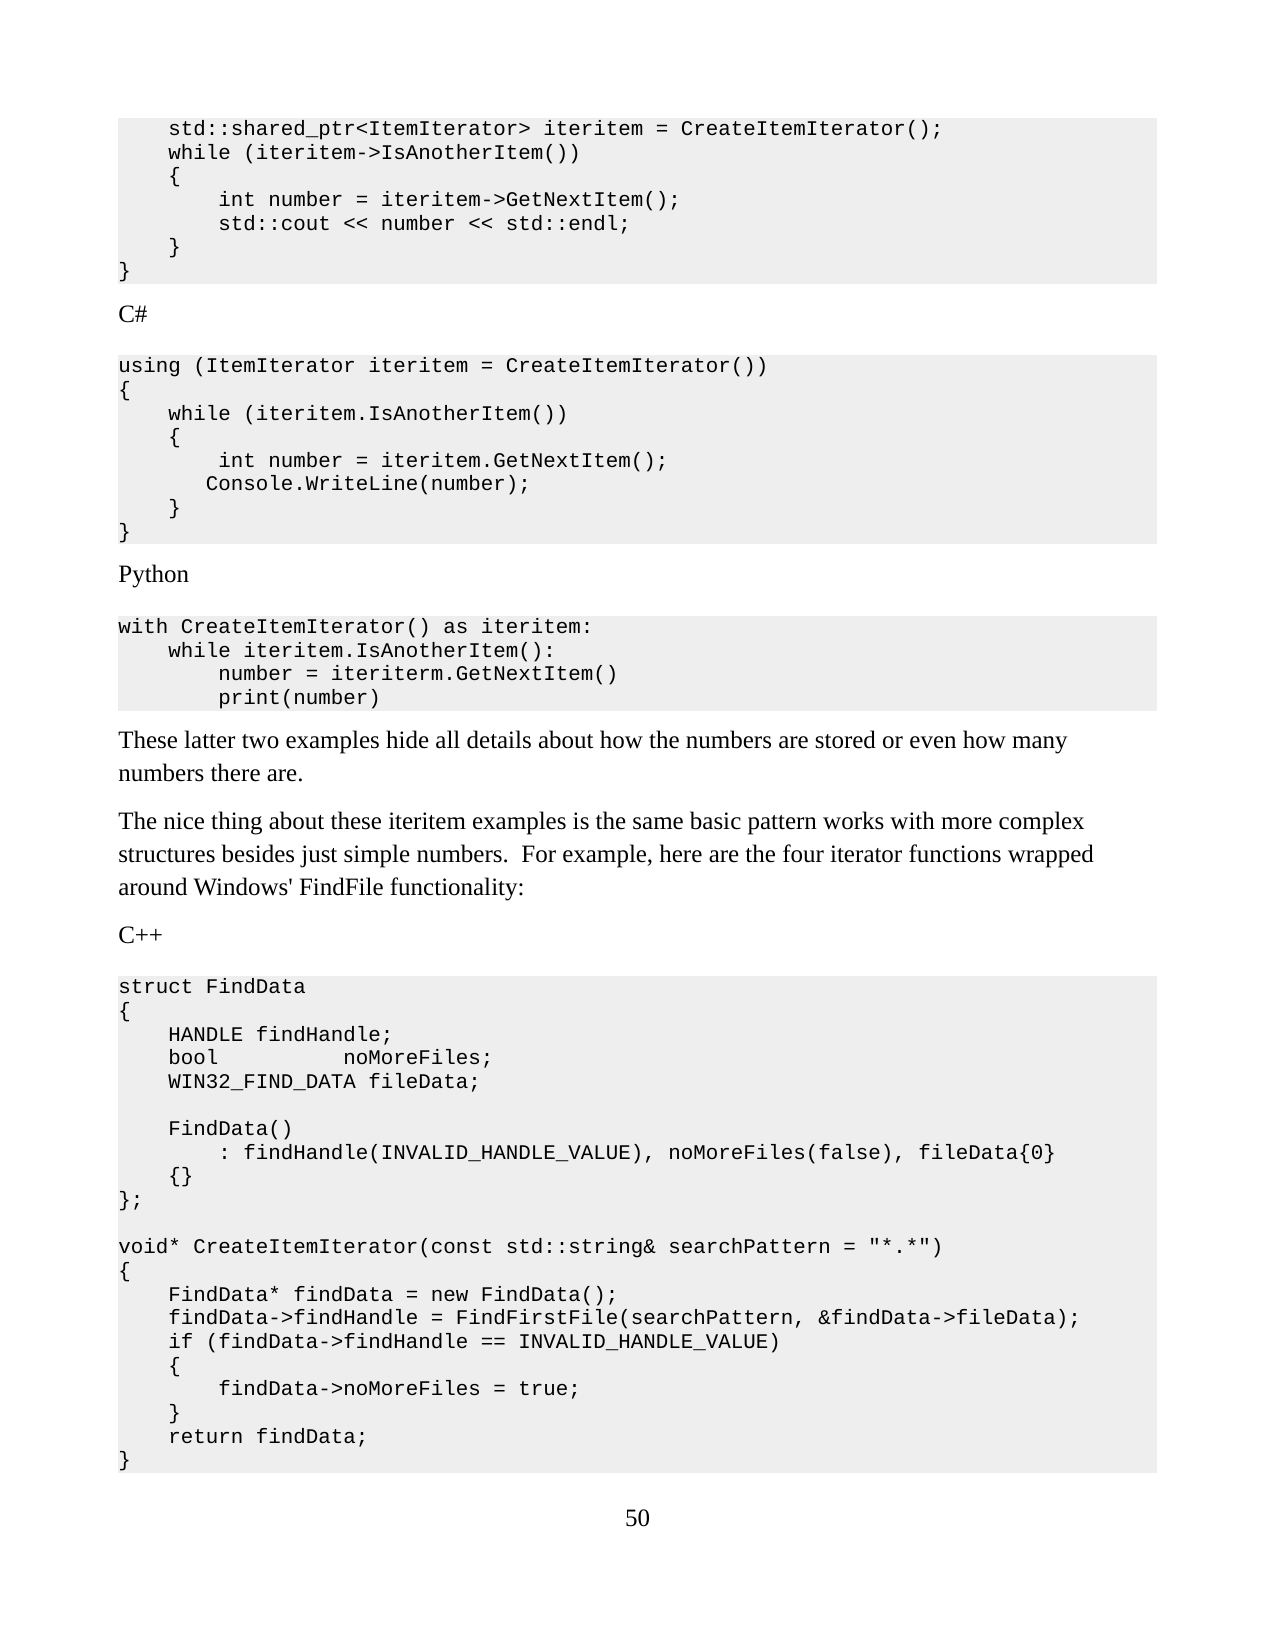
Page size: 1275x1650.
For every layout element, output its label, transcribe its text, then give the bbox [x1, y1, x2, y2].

text { [118, 1000, 1157, 1024]
text while (iteritem.IsAnotherItem()) [118, 402, 1157, 426]
text int number = iteritem->GetNextItem(); [118, 189, 1157, 213]
text These latter two examples hide all details about how the numbers are stored or even how many numbers there are. [118, 726, 1157, 787]
text C# [118, 299, 1157, 327]
text The nice thing about these iteritem examples is the same basic pattern works with more complex structures besides just simple numbers. For example, here are the four iterator functions wrapped around Windows' FindFile functionality: [118, 806, 1157, 901]
text struct FindData [118, 976, 1157, 1000]
text } [118, 236, 1157, 260]
text C++ [118, 920, 1157, 948]
text findData->findHandle = FindFirstFile(searchPattern, &findData->fileData); [118, 1307, 1157, 1331]
text HANDLE findHandle; [118, 1024, 1157, 1047]
text } [118, 1402, 1157, 1426]
text std::cout << number << std::endl; [118, 213, 1157, 236]
text { [118, 1355, 1157, 1378]
text while (iteritem->IsAnotherItem()) [118, 142, 1157, 165]
text } [118, 260, 1157, 284]
text with CreateItemIterator() as iteritem: [118, 616, 1157, 639]
text WIN32_FIND_DATA fileData; [118, 1071, 1157, 1094]
text Python [118, 559, 1157, 588]
text void* CreateItemIterator(const std::string& searchPattern = "*.*") [118, 1236, 1157, 1260]
text number = iteriterm.GetNextItem() [118, 663, 1157, 687]
text } [118, 1449, 1157, 1473]
text bool noMoreFiles; [118, 1047, 1157, 1071]
text {} }; [118, 1166, 1157, 1213]
text { [118, 426, 1157, 450]
text findData->noMoreFiles = true; [118, 1378, 1157, 1402]
text using (ItemIterator iteritem = CreateItemIterator()) [118, 355, 1157, 379]
text : findHandle(INVALID_HANDLE_VALUE), noMoreFiles(false), fileData{0} [118, 1142, 1157, 1166]
text { [118, 165, 1157, 189]
text print(number) [118, 687, 1157, 711]
text { [118, 1260, 1157, 1284]
text return findData; [118, 1426, 1157, 1449]
text { [118, 379, 1157, 402]
text } [118, 521, 1157, 544]
text } [118, 497, 1157, 521]
text FindData() [118, 1118, 1157, 1142]
text if (findData->findHandle == INVALID_HANDLE_VALUE) [118, 1331, 1157, 1355]
text FindData* findData = new FindData(); [118, 1284, 1157, 1307]
text std::shared_ptr<ItemIterator> iteritem = CreateItemIterator(); [118, 118, 1157, 142]
text int number = iteritem.GetNextItem(); [118, 450, 1157, 473]
text while iteritem.IsAnotherItem(): [118, 639, 1157, 663]
text Console.WriteLine(number); [118, 473, 1157, 497]
